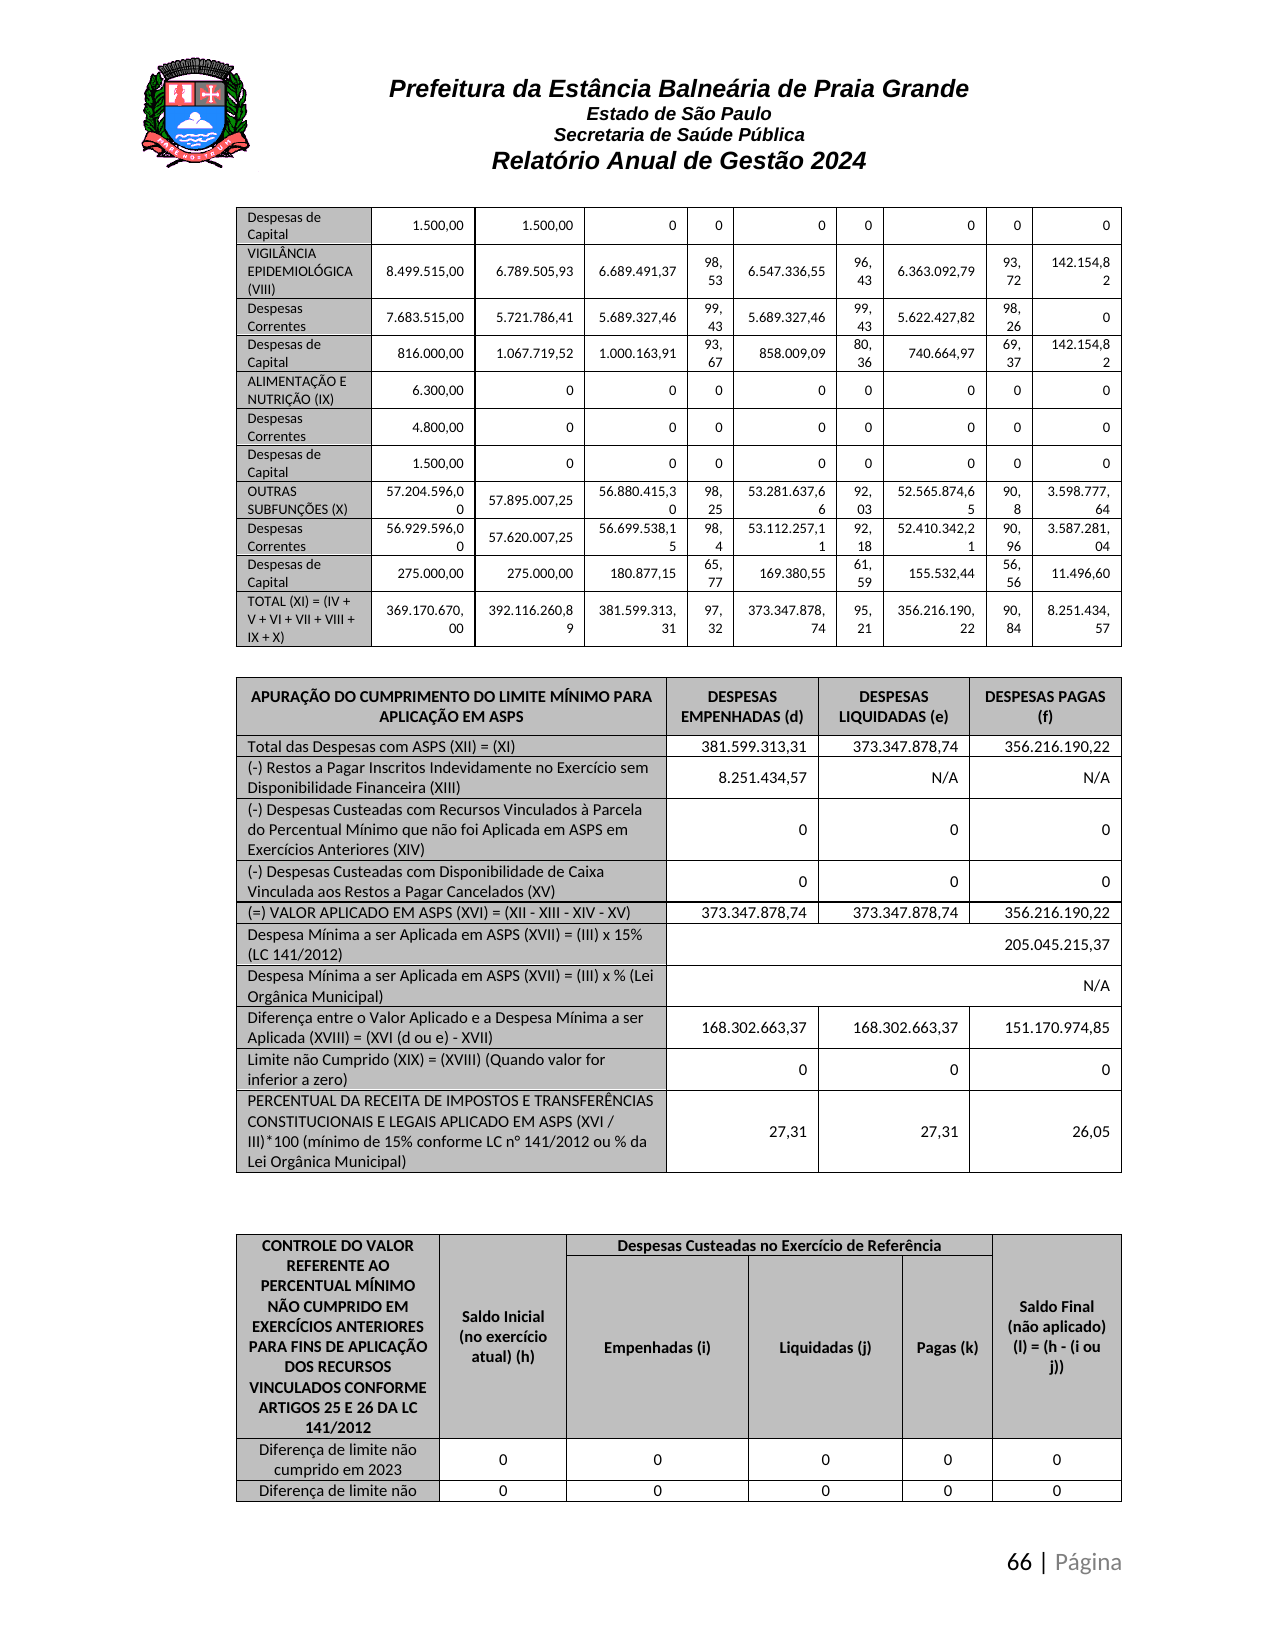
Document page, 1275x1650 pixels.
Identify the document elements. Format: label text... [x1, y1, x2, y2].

table_cell 57.895.007,25 [476, 482, 584, 518]
table_cell 381.599.313,31 [667, 736, 818, 756]
table_cell 373.347.878,74 [734, 592, 836, 646]
table_cell 142.154,82 [1033, 245, 1121, 298]
table_cell 0 [585, 409, 687, 444]
table_cell 356.216.190,22 [884, 592, 986, 646]
table_cell Empenhadas (i) [567, 1256, 748, 1438]
table_cell Despesas Correntes [237, 299, 371, 334]
table_cell 168.302.663,37 [819, 1007, 969, 1048]
table_header Saldo Final (não aplicado) (l) = (h - (i ou j)) [993, 1235, 1121, 1438]
table_cell Limite não Cumprido (XIX) = (XVIII) (Quando valor for inferior a zero) [237, 1049, 666, 1089]
table_cell 0 [993, 1439, 1121, 1480]
table_cell 6.363.092,79 [884, 245, 986, 298]
table_header Saldo Inicial (no exercício atual) (h) [440, 1235, 566, 1438]
table_cell 381.599.313,31 [585, 592, 687, 646]
table_cell 1.500,00 [372, 446, 474, 481]
table_cell 0 [903, 1439, 992, 1480]
table_cell 0 [884, 446, 986, 481]
table_cell 0 [970, 861, 1121, 901]
table_cell 52.410.342,21 [884, 519, 986, 554]
table_header APURAÇÃO DO CUMPRIMENTO DO LIMITE MÍNIMO PARA APLICAÇÃO EM ASPS [237, 678, 666, 735]
table_cell 3.598.777,64 [1033, 482, 1121, 518]
table_cell Despesas Correntes [237, 519, 371, 554]
table_cell Diferença de limite não cumprido em 2023 [237, 1439, 439, 1480]
table_cell Diferença entre o Valor Aplicado e a Despesa Mínima a ser Aplicada (XVIII) = (XVI (d ou e) - XVII) [237, 1007, 666, 1048]
table_cell 168.302.663,37 [667, 1007, 818, 1048]
table_cell 0 [567, 1481, 748, 1501]
table_cell 1.067.719,52 [476, 336, 584, 371]
table_cell 0 [440, 1439, 566, 1480]
table_cell 0 [1033, 299, 1121, 334]
table_cell Despesa Mínima a ser Aplicada em ASPS (XVII) = (III) x % (Lei Orgânica Municipal) [237, 966, 666, 1006]
table_cell Despesas de Capital [237, 446, 371, 481]
table_header DESPESAS LIQUIDADAS (e) [819, 678, 969, 735]
table_cell 0 [884, 372, 986, 408]
table_cell 0 [749, 1481, 902, 1501]
table_cell 6.300,00 [372, 372, 474, 408]
table_cell 6.689.491,37 [585, 245, 687, 298]
table_cell 6.789.505,93 [476, 245, 584, 298]
table_cell 356.216.190,22 [970, 903, 1121, 923]
table_cell 0 [734, 208, 836, 243]
table_cell 97,32 [688, 592, 733, 646]
table_cell 0 [667, 799, 818, 860]
table_cell 80,36 [837, 336, 883, 371]
table_cell N/A [970, 757, 1121, 798]
table_cell 90,96 [987, 519, 1032, 554]
table_cell 6.547.336,55 [734, 245, 836, 298]
table_cell 5.721.786,41 [476, 299, 584, 334]
table_cell 57.620.007,25 [476, 519, 584, 554]
table_cell 99,43 [688, 299, 733, 334]
table_cell 61,59 [837, 556, 883, 591]
table_cell 93,67 [688, 336, 733, 371]
table_cell ALIMENTAÇÃO E NUTRIÇÃO (IX) [237, 372, 371, 408]
table_cell 0 [1033, 208, 1121, 243]
table_cell VIGILÂNCIA EPIDEMIOLÓGICA (VIII) [237, 245, 371, 298]
table_cell 0 [585, 446, 687, 481]
table_cell 98,53 [688, 245, 733, 298]
table_cell 0 [688, 208, 733, 243]
table_cell 0 [749, 1439, 902, 1480]
table_cell 56.699.538,15 [585, 519, 687, 554]
table_cell Despesas de Capital [237, 336, 371, 371]
table_cell 0 [734, 446, 836, 481]
table_cell 373.347.878,74 [819, 903, 969, 923]
table_cell 27,31 [819, 1091, 969, 1172]
table_cell Despesas Correntes [237, 409, 371, 444]
table_cell 99,43 [837, 299, 883, 334]
table_cell 0 [1033, 372, 1121, 408]
table_cell (=) VALOR APLICADO EM ASPS (XVI) = (XII - XIII - XIV - XV) [237, 903, 666, 923]
table_cell 0 [819, 799, 969, 860]
table_cell 151.170.974,85 [970, 1007, 1121, 1048]
table_cell 57.204.596,00 [372, 482, 474, 518]
table_cell 373.347.878,74 [667, 903, 818, 923]
table_cell 0 [837, 446, 883, 481]
table_cell 0 [667, 1049, 818, 1089]
table_cell 0 [987, 409, 1032, 444]
table_cell 93,72 [987, 245, 1032, 298]
table_cell 98,4 [688, 519, 733, 554]
table_cell 0 [819, 1049, 969, 1089]
table_cell 52.565.874,65 [884, 482, 986, 518]
table_cell 0 [567, 1439, 748, 1480]
table_cell 56,56 [987, 556, 1032, 591]
table_cell 0 [667, 861, 818, 901]
table_cell 0 [476, 409, 584, 444]
table_cell 0 [476, 446, 584, 481]
table_cell 0 [688, 372, 733, 408]
table_cell Liquidadas (j) [749, 1256, 902, 1438]
picture [132, 55, 259, 172]
table_cell 90,84 [987, 592, 1032, 646]
table_cell 5.689.327,46 [734, 299, 836, 334]
table_cell 0 [993, 1481, 1121, 1501]
table_cell OUTRAS SUBFUNÇÕES (X) [237, 482, 371, 518]
table_cell 0 [688, 446, 733, 481]
table_cell 142.154,82 [1033, 336, 1121, 371]
table_cell 0 [476, 372, 584, 408]
table_cell 0 [734, 409, 836, 444]
table_cell 155.532,44 [884, 556, 986, 591]
table_cell 56.929.596,00 [372, 519, 474, 554]
table_cell 0 [987, 446, 1032, 481]
table_cell 0 [884, 208, 986, 243]
table_cell Despesa Mínima a ser Aplicada em ASPS (XVII) = (III) x 15% (LC 141/2012) [237, 924, 666, 964]
table_cell 0 [585, 372, 687, 408]
table_cell Despesas de Capital [237, 556, 371, 591]
table_cell N/A [819, 757, 969, 798]
table_cell 98,26 [987, 299, 1032, 334]
table_cell 0 [440, 1481, 566, 1501]
table_cell 0 [903, 1481, 992, 1501]
table_cell 96,43 [837, 245, 883, 298]
table_cell 8.499.515,00 [372, 245, 474, 298]
table_cell 98,25 [688, 482, 733, 518]
table_cell 53.281.637,66 [734, 482, 836, 518]
table_cell 11.496,60 [1033, 556, 1121, 591]
table_cell 0 [987, 208, 1032, 243]
table_cell 8.251.434,57 [667, 757, 818, 798]
table_cell 95,21 [837, 592, 883, 646]
table_cell Despesas de Capital [237, 208, 371, 243]
table_cell 8.251.434,57 [1033, 592, 1121, 646]
table_cell Pagas (k) [903, 1256, 992, 1438]
table_cell 53.112.257,11 [734, 519, 836, 554]
table_cell 69,37 [987, 336, 1032, 371]
table_cell 816.000,00 [372, 336, 474, 371]
table_cell 369.170.670,00 [372, 592, 474, 646]
table_cell 1.000.163,91 [585, 336, 687, 371]
table_header Despesas Custeadas no Exercício de Referência [567, 1235, 992, 1255]
table_cell 5.622.427,82 [884, 299, 986, 334]
table_cell 180.877,15 [585, 556, 687, 591]
table_cell 1.500,00 [372, 208, 474, 243]
table_cell (-) Despesas Custeadas com Disponibilidade de Caixa Vinculada aos Restos a Pagar Cancelados (XV) [237, 861, 666, 901]
table_cell 0 [884, 409, 986, 444]
table_cell 275.000,00 [372, 556, 474, 591]
table_cell 858.009,09 [734, 336, 836, 371]
table_cell Total das Despesas com ASPS (XII) = (XI) [237, 736, 666, 756]
table_cell 56.880.415,30 [585, 482, 687, 518]
table_cell N/A [667, 966, 1121, 1006]
table_cell 7.683.515,00 [372, 299, 474, 334]
table_cell 1.500,00 [476, 208, 584, 243]
table_cell 0 [837, 372, 883, 408]
table_cell 205.045.215,37 [667, 924, 1121, 964]
table_header DESPESAS PAGAS (f) [970, 678, 1121, 735]
table_cell 0 [987, 372, 1032, 408]
table_cell 0 [970, 1049, 1121, 1089]
table_header CONTROLE DO VALOR REFERENTE AO PERCENTUAL MÍNIMO NÃO CUMPRIDO EM EXERCÍCIOS ANTERIORES PARA FINS DE APLICAÇÃO DOS RECURSOS VINCULADOS CONFORME ARTIGOS 25 E 26 DA LC 141/2012 [237, 1235, 439, 1438]
table_cell 0 [970, 799, 1121, 860]
table_cell 740.664,97 [884, 336, 986, 371]
table_cell 90,8 [987, 482, 1032, 518]
table_cell 65,77 [688, 556, 733, 591]
table_cell 392.116.260,89 [476, 592, 584, 646]
table_cell 0 [819, 861, 969, 901]
table_cell 5.689.327,46 [585, 299, 687, 334]
table_cell 373.347.878,74 [819, 736, 969, 756]
table_cell (-) Restos a Pagar Inscritos Indevidamente no Exercício sem Disponibilidade Financeira (XIII) [237, 757, 666, 798]
table_cell TOTAL (XI) = (IV + V + VI + VII + VIII + IX + X) [237, 592, 371, 646]
table_cell 0 [837, 208, 883, 243]
table_cell 0 [585, 208, 687, 243]
table_cell 92,18 [837, 519, 883, 554]
table_cell 0 [688, 409, 733, 444]
table_cell 27,31 [667, 1091, 818, 1172]
table_header DESPESAS EMPENHADAS (d) [667, 678, 818, 735]
table_cell 4.800,00 [372, 409, 474, 444]
table_cell 0 [837, 409, 883, 444]
table_cell 356.216.190,22 [970, 736, 1121, 756]
table_cell 92,03 [837, 482, 883, 518]
table_cell Diferença de limite não [237, 1481, 439, 1501]
table_cell (-) Despesas Custeadas com Recursos Vinculados à Parcela do Percentual Mínimo que não foi Aplicada em ASPS em Exercícios Anteriores (XIV) [237, 799, 666, 860]
table_cell 275.000,00 [476, 556, 584, 591]
table_cell 169.380,55 [734, 556, 836, 591]
table_cell 0 [734, 372, 836, 408]
table_cell PERCENTUAL DA RECEITA DE IMPOSTOS E TRANSFERÊNCIAS CONSTITUCIONAIS E LEGAIS APLICADO EM ASPS (XVI / III)*100 (mínimo de 15% conforme LC n° 141/2012 ou % da Lei Orgânica Municipal) [237, 1091, 666, 1172]
table_cell 3.587.281,04 [1033, 519, 1121, 554]
table_cell 0 [1033, 409, 1121, 444]
table_cell 0 [1033, 446, 1121, 481]
table_cell 26,05 [970, 1091, 1121, 1172]
